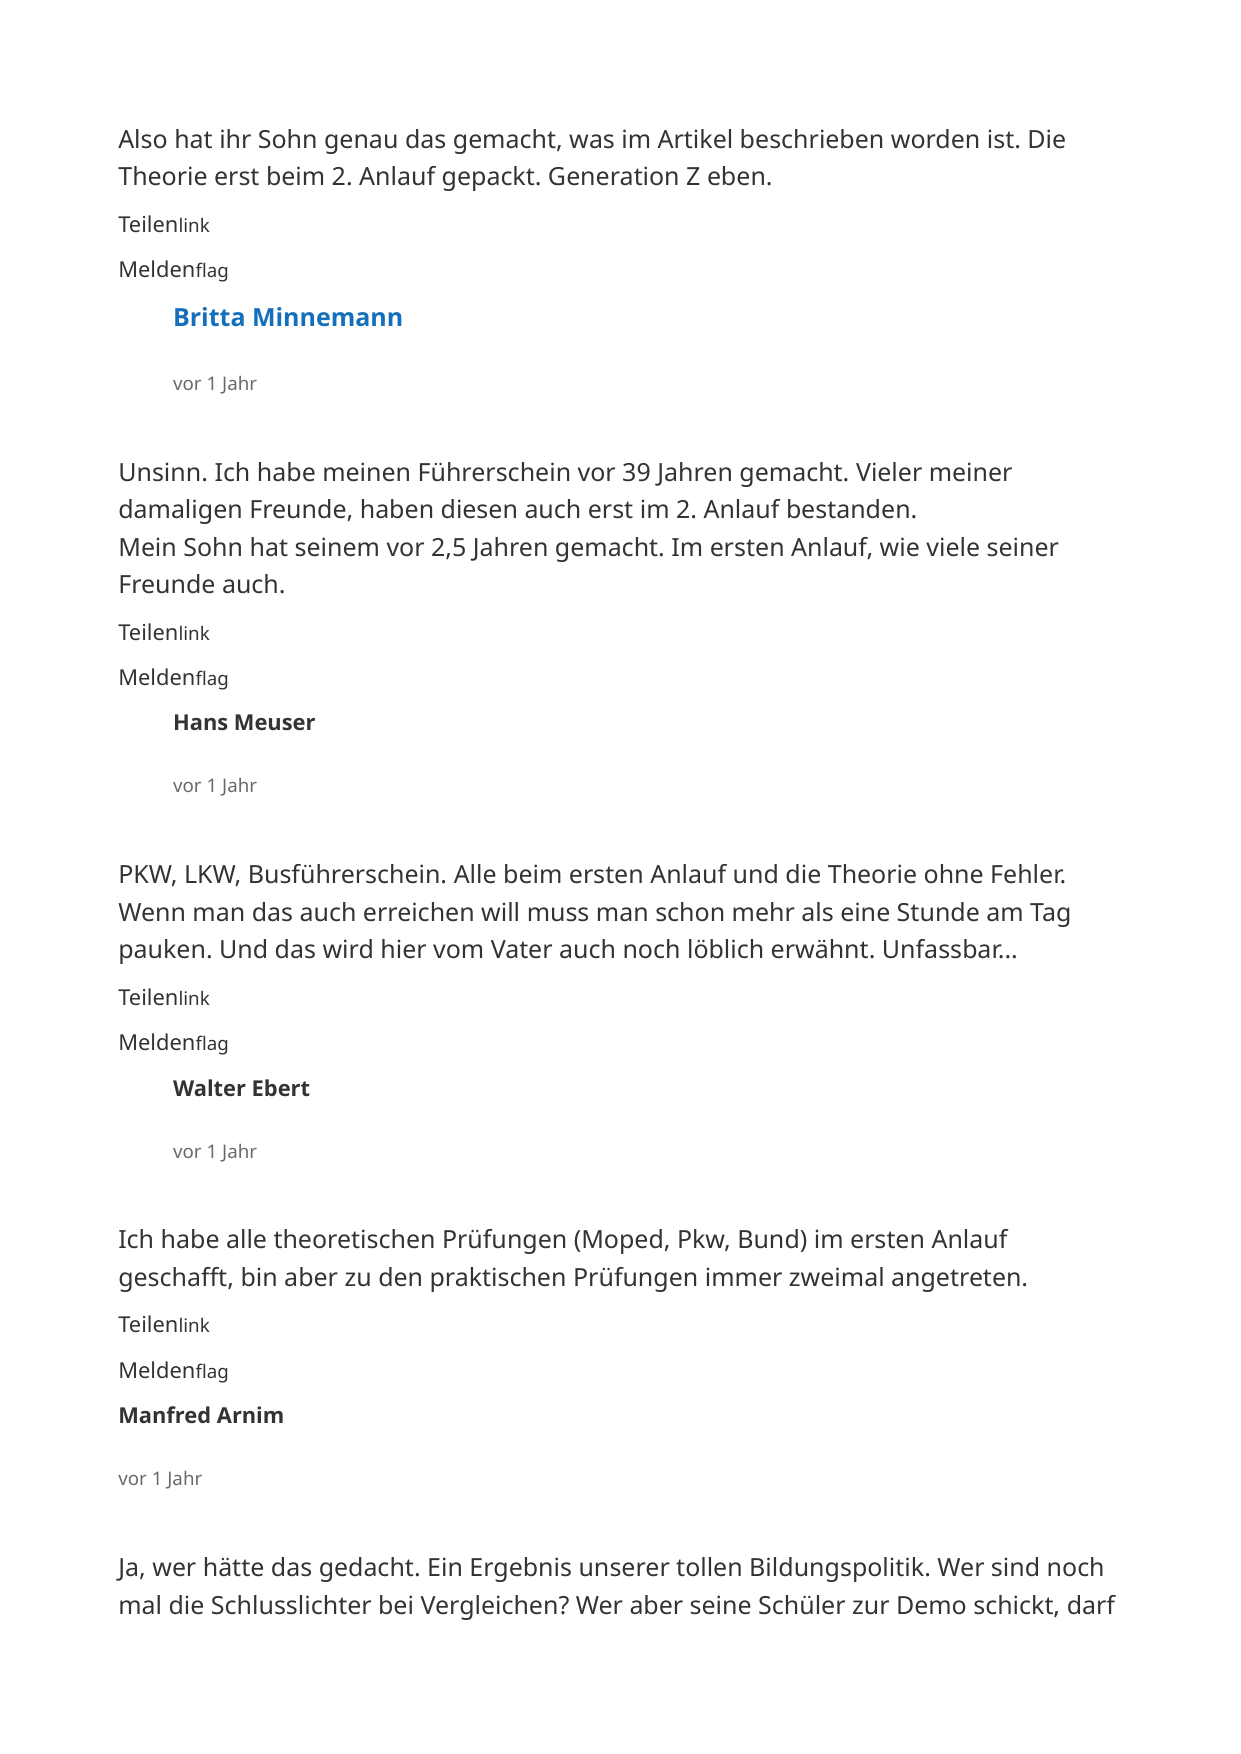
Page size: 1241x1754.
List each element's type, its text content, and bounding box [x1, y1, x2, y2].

text Walter Ebert [173, 1072, 1114, 1102]
text Hans Meuser [173, 707, 1114, 737]
text PKW, LKW, Busführerschein. Alle beim ersten Anlauf und die Theorie ohne Fehler. Wenn man das auch erreichen will muss man schon mehr als eine Stunde am Tag pauken. Und das wird hier vom Vater auch noch löblich erwähnt. Unfassbar... [118, 853, 1122, 966]
text Teilenlink [118, 982, 1122, 1011]
text vor 1 Jahr [173, 370, 1117, 396]
text Teilenlink [118, 1309, 1122, 1339]
text Meldenflag [118, 1355, 1122, 1384]
text Teilenlink [118, 616, 1122, 646]
text Also hat ihr Sohn genau das gemacht, was im Artikel beschrieben worden ist. Die Theorie erst beim 2. Anlauf gepackt. Generation Z eben. [118, 118, 1122, 193]
text Britta Minnemann [173, 299, 1114, 334]
text Ich habe alle theoretischen Prüfungen (Moped, Pkw, Bund) im ersten Anlauf geschafft, bin aber zu den praktischen Prüfungen immer zweimal angetreten. [118, 1219, 1122, 1294]
text vor 1 Jahr [173, 773, 1117, 798]
text Teilenlink [118, 209, 1122, 238]
text Meldenflag [118, 254, 1122, 284]
text Manfred Arnim [118, 1400, 1114, 1430]
text vor 1 Jahr [173, 1138, 1117, 1163]
text Unsinn. Ich habe meinen Führerschein vor 39 Jahren gemacht. Vieler meiner damaligen Freunde, haben diesen auch erst im 2. Anlauf bestanden. Mein Sohn hat seinem vor 2,5 Jahren gemacht. Im ersten Anlauf, wie viele seiner Freunde auch. [118, 451, 1122, 601]
text Meldenflag [118, 662, 1122, 692]
text Ja, wer hätte das gedacht. Ein Ergebnis unserer tollen Bildungspolitik. Wer sind noch mal die Schlusslichter bei Vergleichen? Wer aber seine Schüler zur Demo schickt, darf [118, 1546, 1122, 1621]
text Meldenflag [118, 1027, 1122, 1057]
text vor 1 Jahr [118, 1466, 1117, 1491]
